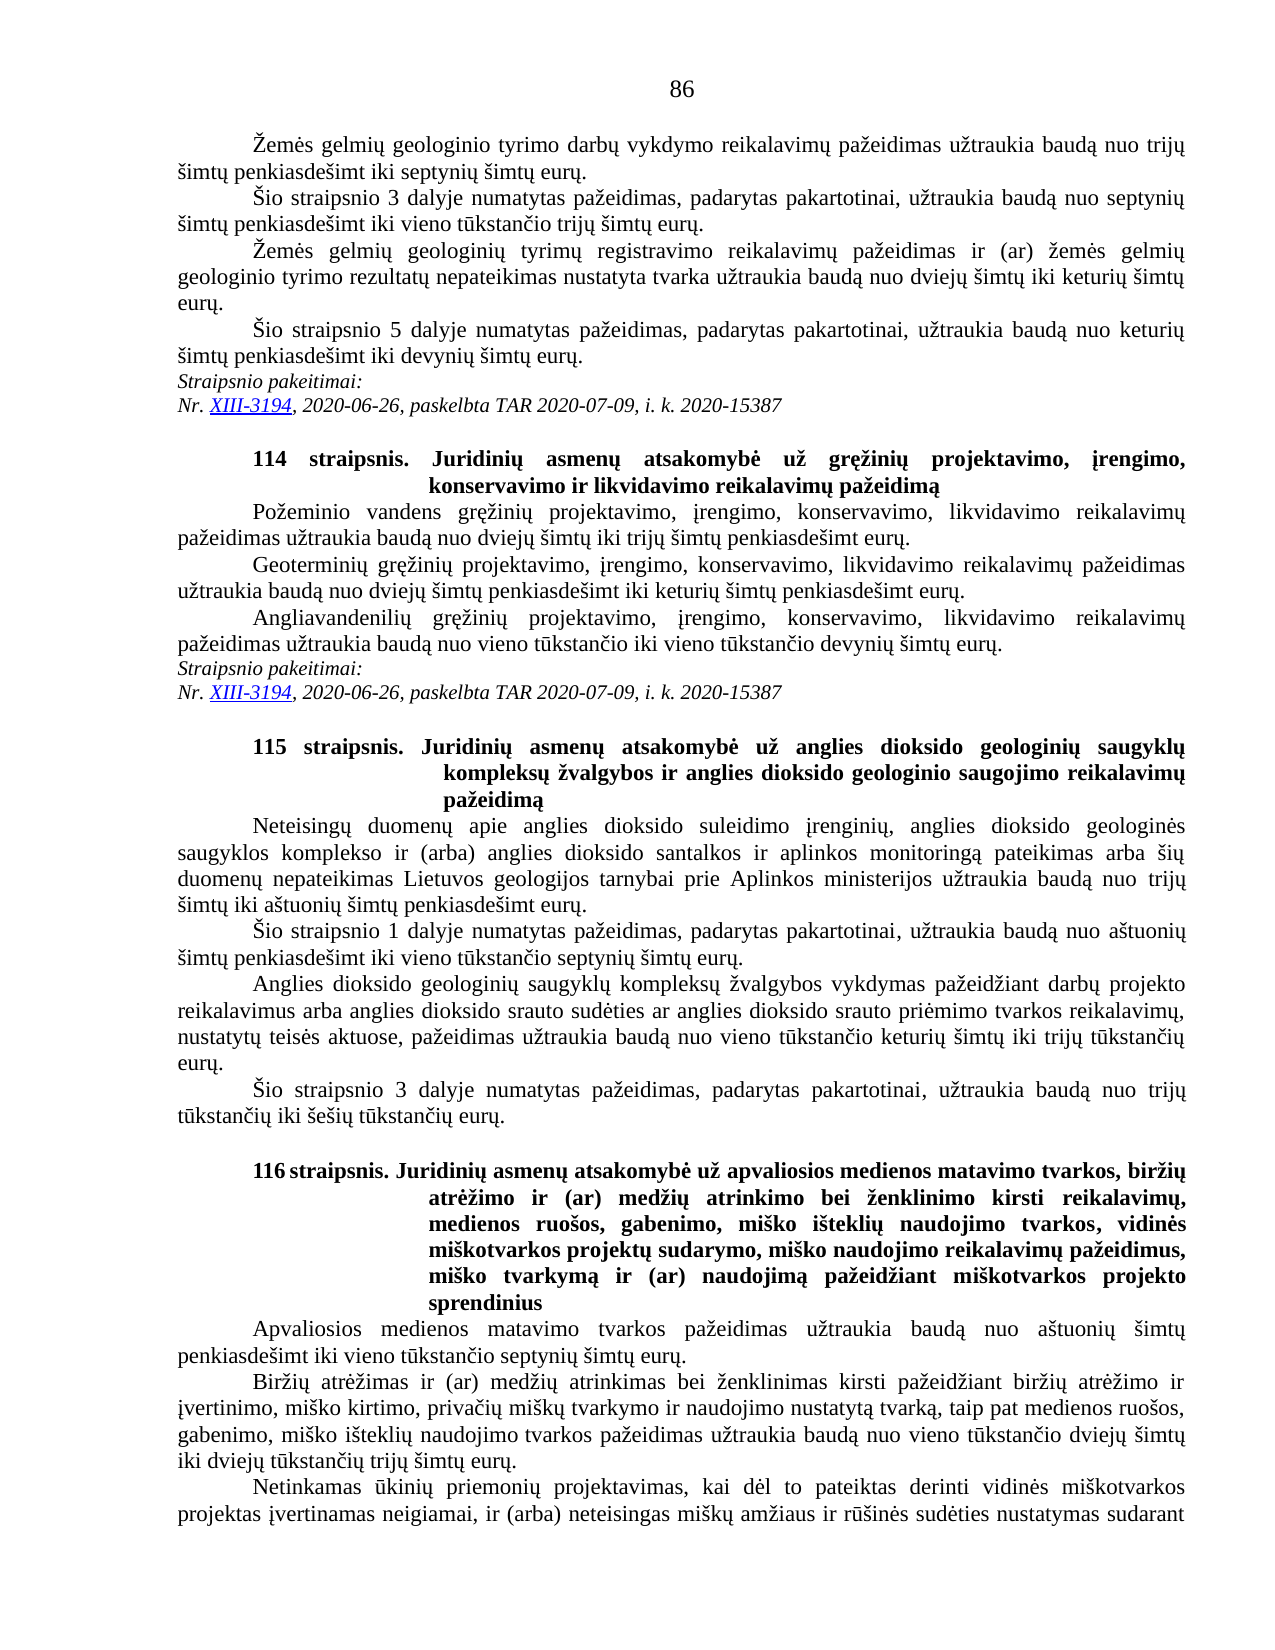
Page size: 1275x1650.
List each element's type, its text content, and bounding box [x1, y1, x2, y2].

text Angliavandenilių gręžinių projektavimo, įrengimo, konservavimo, likvidavimo reikalavimų pažeidimas užtraukia baudą nuo vieno tūkstančio iki vieno tūkstančio devynių šimtų eurų. [177, 603, 1186, 656]
text Žemės gelmių geologinių tyrimų registravimo reikalavimų pažeidimas ir (ar) žemės gelmių geologinio tyrimo rezultatų nepateikimas nustatyta tvarka užtraukia baudą nuo dviejų šimtų iki keturių šimtų eurų. [177, 237, 1186, 316]
text Straipsnio pakeitimai: [177, 368, 1186, 393]
text Netinkamas ūkinių priemonių projektavimas, kai dėl to pateiktas derinti vidinės miškotvarkos projektas įvertinamas neigiamai, ir (arba) neteisingas miškų amžiaus ir rūšinės sudėties nustatymas sudarant [177, 1473, 1186, 1526]
text 114 straipsnis. Juridinių asmenų atsakomybė už gręžinių projektavimo, įrengimo, konservavimo ir likvidavimo reikalavimų pažeidimą [252, 445, 1186, 498]
text Šio straipsnio 3 dalyje numatytas pažeidimas, padarytas pakartotinai, užtraukia baudą nuo septynių šimtų penkiasdešimt iki vieno tūkstančio trijų šimtų eurų. [177, 184, 1186, 237]
text Apvaliosios medienos matavimo tvarkos pažeidimas užtraukia baudą nuo aštuonių šimtų penkiasdešimt iki vieno tūkstančio septynių šimtų eurų. [177, 1315, 1186, 1368]
text Geoterminių gręžinių projektavimo, įrengimo, konservavimo, likvidavimo reikalavimų pažeidimas užtraukia baudą nuo dviejų šimtų penkiasdešimt iki keturių šimtų penkiasdešimt eurų. [177, 551, 1186, 603]
text Šio straipsnio 5 dalyje numatytas pažeidimas, padarytas pakartotinai, užtraukia baudą nuo keturių šimtų penkiasdešimt iki devynių šimtų eurų. [177, 316, 1186, 368]
text Straipsnio pakeitimai: [177, 656, 1186, 680]
text Žemės gelmių geologinio tyrimo darbų vykdymo reikalavimų pažeidimas užtraukia baudą nuo trijų šimtų penkiasdešimt iki septynių šimtų eurų. [177, 131, 1186, 184]
text Nr. XIII-3194, 2020-06-26, paskelbta TAR 2020-07-09, i. k. 2020-15387 [177, 680, 1186, 704]
text Požeminio vandens gręžinių projektavimo, įrengimo, konservavimo, likvidavimo reikalavimų pažeidimas užtraukia baudą nuo dviejų šimtų iki trijų šimtų penkiasdešimt eurų. [177, 498, 1186, 551]
text Biržių atrėžimas ir (ar) medžių atrinkimas bei ženklinimas kirsti pažeidžiant biržių atrėžimo ir įvertinimo, miško kirtimo, privačių miškų tvarkymo ir naudojimo nustatytą tvarką, taip pat medienos ruošos, gabenimo, miško išteklių naudojimo tvarkos pažeidimas užtraukia baudą nuo vieno tūkstančio dviejų šimtų iki dviejų tūkstančių trijų šimtų eurų. [177, 1368, 1186, 1473]
text Nr. XIII-3194, 2020-06-26, paskelbta TAR 2020-07-09, i. k. 2020-15387 [177, 393, 1186, 417]
text Anglies dioksido geologinių saugyklų kompleksų žvalgybos vykdymas pažeidžiant darbų projekto reikalavimus arba anglies dioksido srauto sudėties ar anglies dioksido srauto priėmimo tvarkos reikalavimų, nustatytų teisės aktuose, pažeidimas užtraukia baudą nuo vieno tūkstančio keturių šimtų iki trijų tūkstančių eurų. [177, 970, 1186, 1076]
text Šio straipsnio 1 dalyje numatytas pažeidimas, padarytas pakartotinai, užtraukia baudą nuo aštuonių šimtų penkiasdešimt iki vieno tūkstančio septynių šimtų eurų. [177, 918, 1186, 970]
text 116 straipsnis. Juridinių asmenų atsakomybė už apvaliosios medienos matavimo tvarkos, biržių atrėžimo ir (ar) medžių atrinkimo bei ženklinimo kirsti reikalavimų, medienos ruošos, gabenimo, miško išteklių naudojimo tvarkos, vidinės miškotvarkos projektų sudarymo, miško naudojimo reikalavimų pažeidimus, miško tvarkymą ir (ar) naudojimą pažeidžiant miškotvarkos projekto sprendinius [252, 1157, 1186, 1315]
text Neteisingų duomenų apie anglies dioksido suleidimo įrenginių, anglies dioksido geologinės saugyklos komplekso ir (arba) anglies dioksido santalkos ir aplinkos monitoringą pateikimas arba šių duomenų nepateikimas Lietuvos geologijos tarnybai prie Aplinkos ministerijos užtraukia baudą nuo trijų šimtų iki aštuonių šimtų penkiasdešimt eurų. [177, 812, 1186, 918]
text Šio straipsnio 3 dalyje numatytas pažeidimas, padarytas pakartotinai, užtraukia baudą nuo trijų tūkstančių iki šešių tūkstančių eurų. [177, 1076, 1186, 1128]
text 115 straipsnis. Juridinių asmenų atsakomybė už anglies dioksido geologinių saugyklų kompleksų žvalgybos ir anglies dioksido geologinio saugojimo reikalavimų pažeidimą [252, 733, 1186, 812]
